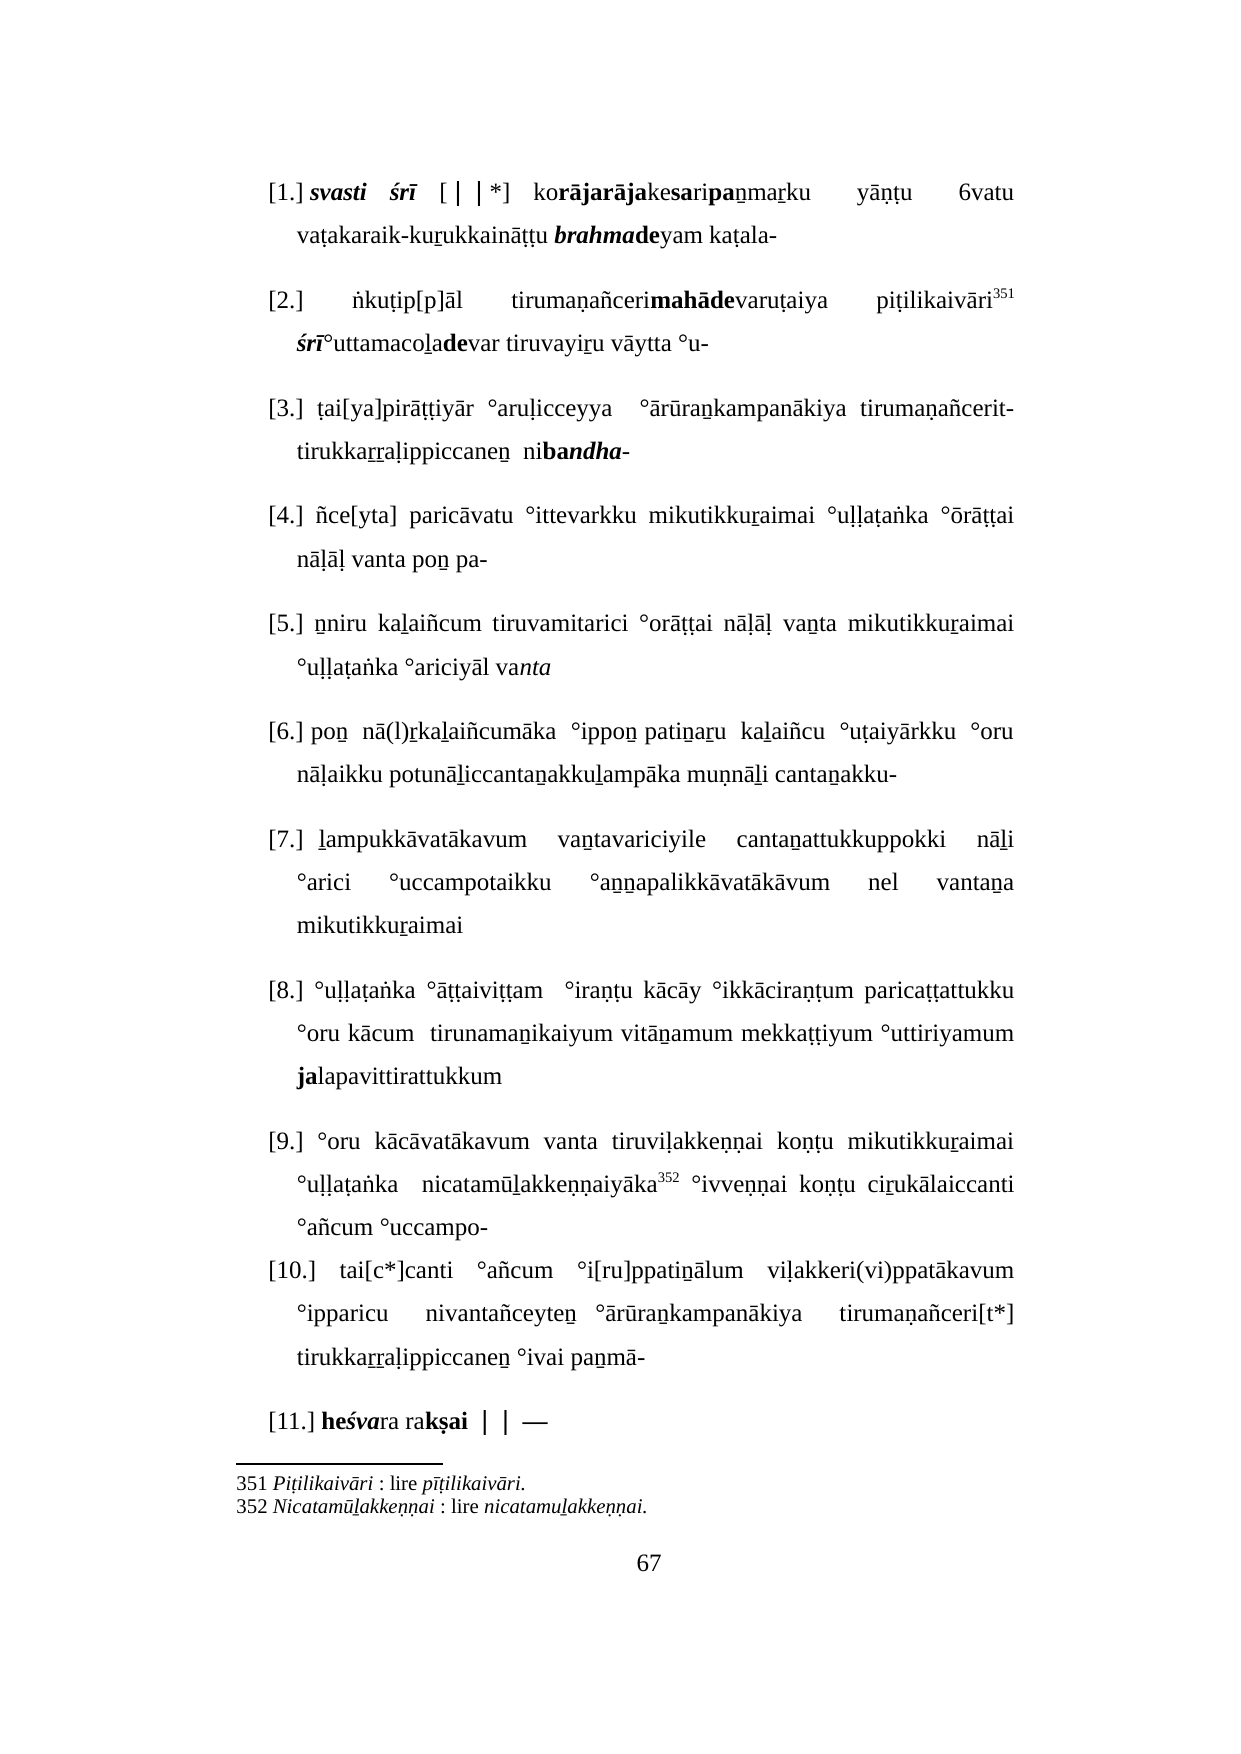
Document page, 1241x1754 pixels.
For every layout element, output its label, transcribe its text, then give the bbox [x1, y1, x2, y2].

text [10.] tai[c*]canti °añcum °i[ru]ppatiṉālum viḷakkeri(vi)ppatākavum °ipparicu nivantañceyteṉ °ārūraṉkampanākiya tirumaṇañceri[t*] tirukkaṟṟaḷippiccaneṉ °ivai paṉmā- [268, 1255, 1015, 1370]
text Piṭilikaivāri : lire pīṭilikaivāri. [236, 1470, 1061, 1494]
text [6.] poṉ nā(l)ṟkaḻaiñcumāka °ippoṉ patiṉaṟu kaḻaiñcu °uṭaiyārkku °oru nāḷaikku potunāḻiccantaṉakkuḻampāka muṇnāḻi cantaṉakku- [268, 716, 1015, 788]
text [5.] ṉniru kaḻaiñcum tiruvamitarici °orāṭṭai nāḷāḷ vaṉta mikutikkuṟaimai °uḷḷaṭaṅka °ariciyāl vanta [268, 608, 1015, 680]
text [11.] heśvara rakṣai ❘❘ — [268, 1406, 1015, 1435]
text [4.] ñce[yta] paricāvatu °ittevarkku mikutikkuṟaimai °uḷḷaṭaṅka °ōrāṭṭai nāḷāḷ vanta poṉ pa- [268, 501, 1015, 572]
text [7.] ḻampukkāvatākavum vaṉtavariciyile cantaṉattukkuppokki nāḻi °arici °uccampotaikku °aṉṉapalikkāvatākāvum nel vantaṉa mikutikkuṟaimai [268, 824, 1015, 939]
text [9.] °oru kācāvatākavum vanta tiruviḷakkeṇṇai koṇṭu mikutikkuṟaimai °uḷḷaṭaṅka nicatamūḻakkeṇṇaiyāka °ivveṇṇai koṇṭu ciṟukālaiccanti °añcum °uccampo- [268, 1126, 1015, 1241]
text Nicatamūḻakkeṇṇai : lire nicatamuḻakkeṇṇai. [236, 1494, 1061, 1518]
text [2.] ṅkuṭip[p]āl tirumaṇañcerimahādevaruṭaiya piṭilikaivāri śrī°uttamacoḻadevar tiruvayiṟu vāytta °u- [268, 285, 1015, 357]
text [1.] svasti śrī [❘❘*] korājarājakesaripaṉmaṟku yāṇṭu 6vatu vaṭakaraik-kuṟukkaināṭṭu brahmadeyam kaṭala- [268, 177, 1015, 249]
text [3.] ṭai[ya]pirāṭṭiyār °aruḷicceyya °ārūraṉkampanākiya tirumaṇañcerit- tirukkaṟṟaḷippiccaneṉ nibandha- [268, 393, 1015, 465]
text [8.] °uḷḷaṭaṅka °āṭṭaiviṭṭam °iraṇṭu kācāy °ikkāciraṇṭum paricaṭṭattukku °oru kācum tirunamaṉikaiyum vitāṉamum mekkaṭṭiyum °uttiriyamum jalapavittirattukkum [268, 975, 1015, 1090]
